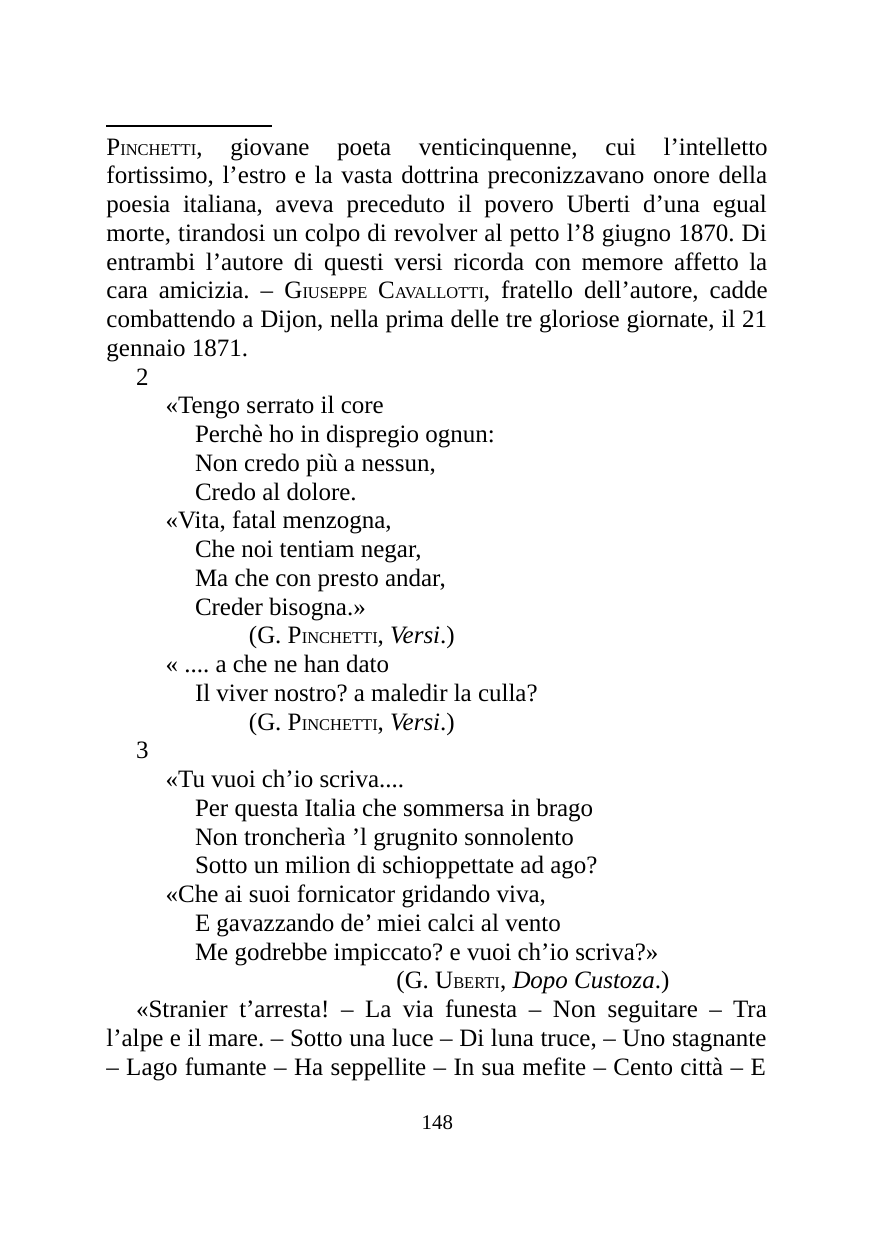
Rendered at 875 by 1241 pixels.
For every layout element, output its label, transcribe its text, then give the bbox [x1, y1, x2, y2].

text (G. Uberti, Dopo Custoza.) [396, 965, 768, 994]
text Pinchetti, giovane poeta venticinquenne, cui l’intelletto fortissimo, l’estro e la vasta dottrina preconizzavano onore della poesia italiana, aveva preceduto il povero Uberti d’una egual morte, tirandosi un colpo di revolver al petto l’8 giugno 1870. Di entrambi l’autore di questi versi ricorda con memore affetto la cara amicizia. – Giuseppe Cavallotti, fratello dell’autore, cadde combattendo a Dijon, nella prima delle tre gloriose giornate, il 21 gennaio 1871. [106, 132, 768, 362]
text « .... a che ne han dato Il viver nostro? a maledir la culla? [165, 649, 768, 707]
text «Vita, fatal menzogna, Che noi tentiam negar, Ma che con presto andar, Creder bisogna.» [165, 505, 768, 620]
text «Che ai suoi fornicator gridando viva, E gavazzando de’ miei calci al vento Me godrebbe impiccato? e vuoi ch’io scriva?» [165, 879, 768, 965]
text «Tengo serrato il core Perchè ho in dispregio ognun: Non credo più a nessun, Credo al dolore. [165, 390, 768, 505]
text (G. Pinchetti, Versi.) [249, 620, 768, 649]
text (G. Pinchetti, Versi.) [249, 707, 768, 735]
text «Stranier t’arresta! – La via funesta – Non seguitare – Tra l’alpe e il mare. – Sotto una luce – Di luna truce, – Uno stagnante – Lago fumante – Ha seppellite – In sua mefite – Cento città – E [106, 994, 768, 1080]
text «Tu vuoi ch’io scriva.... Per questa Italia che sommersa in brago Non troncherìa ’l grugnito sonnolento Sotto un milion di schioppettate ad ago? [165, 764, 768, 879]
